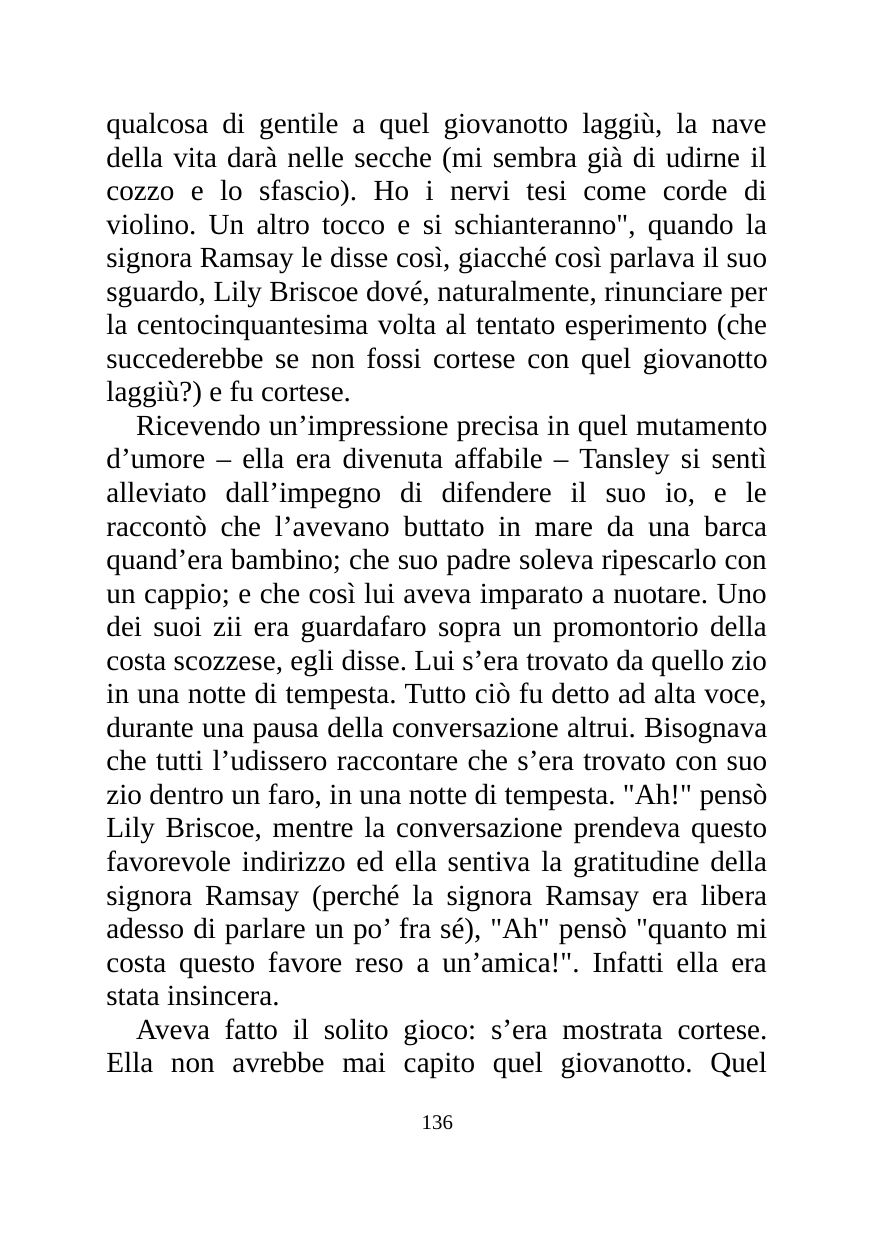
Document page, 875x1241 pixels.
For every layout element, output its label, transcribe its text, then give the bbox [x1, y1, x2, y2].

text Ricevendo un’impressione precisa in quel mutamento d’umore – ella era divenuta affabile – Tansley si sentì alleviato dall’impegno di difendere il suo io, e le raccontò che l’avevano buttato in mare da una barca quand’era bambino; che suo padre soleva ripescarlo con un cappio; e che così lui aveva imparato a nuotare. Uno dei suoi zii era guardafaro sopra un promontorio della costa scozzese, egli disse. Lui s’era trovato da quello zio in una notte di tempesta. Tutto ciò fu detto ad alta voce, durante una pausa della conversazione altrui. Bisognava che tutti l’udissero raccontare che s’era trovato con suo zio dentro un faro, in una notte di tempesta. "Ah!" pensò Lily Briscoe, mentre la conversazione prendeva questo favorevole indirizzo ed ella sentiva la gratitudine della signora Ramsay (perché la signora Ramsay era libera adesso di parlare un po’ fra sé), "Ah" pensò "quanto mi costa questo favore reso a un’amica!". Infatti ella era stata insincera. [106, 408, 768, 1012]
text Aveva fatto il solito gioco: s’era mostrata cortese. Ella non avrebbe mai capito quel giovanotto. Quel [106, 1012, 768, 1079]
text qualcosa di gentile a quel giovanotto laggiù, la nave della vita darà nelle secche (mi sembra già di udirne il cozzo e lo sfascio). Ho i nervi tesi come corde di violino. Un altro tocco e si schianteranno", quando la signora Ramsay le disse così, giacché così parlava il suo sguardo, Lily Briscoe dové, naturalmente, rinunciare per la centocinquantesima volta al tentato esperimento (che succederebbe se non fossi cortese con quel giovanotto laggiù?) e fu cortese. [106, 106, 768, 408]
